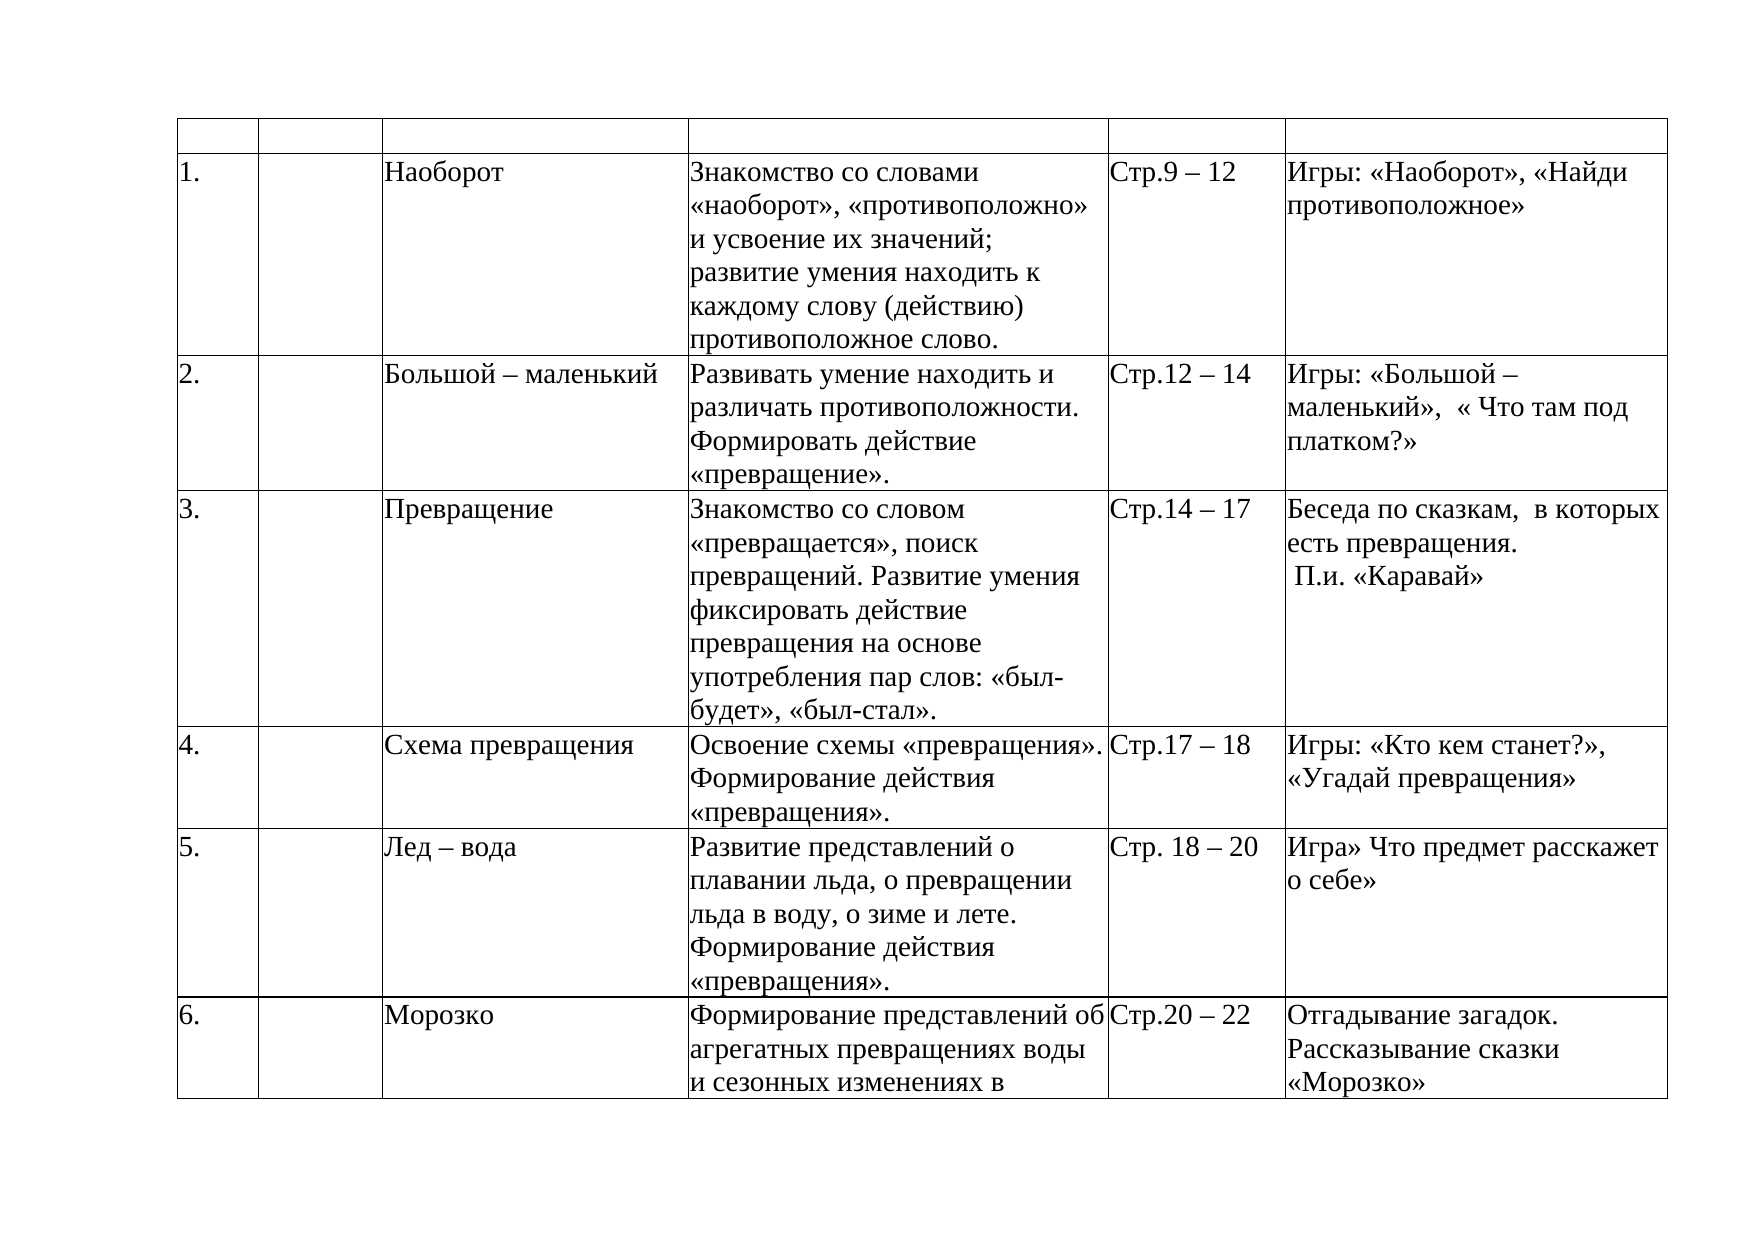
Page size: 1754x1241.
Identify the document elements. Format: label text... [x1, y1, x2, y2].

table_cell Стр. 18 – 20 [1109, 829, 1285, 996]
table_cell Формирование представлений об агрегатных превращениях воды и сезонных изменениях в [689, 998, 1108, 1098]
table_cell Игры: «Кто кем станет?», «Угадай превращения» [1286, 727, 1667, 828]
table_cell 1. [178, 154, 258, 355]
table_cell Наоборот [383, 154, 688, 355]
table_cell Освоение схемы «превращения». Формирование действия «превращения». [689, 727, 1108, 828]
table_cell Стр.14 – 17 [1109, 491, 1285, 726]
table_cell [259, 998, 382, 1098]
table_cell Стр.12 – 14 [1109, 356, 1285, 490]
table_cell Стр.9 – 12 [1109, 154, 1285, 355]
table_cell Знакомство со словами «наоборот», «противоположно» и усвоение их значений; развитие умения находить к каждому слову (действию) противоположное слово. [689, 154, 1108, 355]
table_cell Морозко [383, 998, 688, 1098]
table_cell [259, 829, 382, 996]
table_cell Стр.17 – 18 [1109, 727, 1285, 828]
table_cell [259, 491, 382, 726]
table_cell 3. [178, 491, 258, 726]
table_cell Беседа по сказкам, в которых есть превращения. П.и. «Каравай» [1286, 491, 1667, 726]
table_cell Стр.20 – 22 [1109, 998, 1285, 1098]
table_cell 5. [178, 829, 258, 996]
table_cell Большой – маленький [383, 356, 688, 490]
table_cell [689, 119, 1108, 153]
table_cell Превращение [383, 491, 688, 726]
table_cell Игры: «Наоборот», «Найди противоположное» [1286, 154, 1667, 355]
table_cell Развитие представлений о плавании льда, о превращении льда в воду, о зиме и лете. Формирование действия «превращения». [689, 829, 1108, 996]
table_cell Отгадывание загадок. Рассказывание сказки «Морозко» [1286, 998, 1667, 1098]
table_cell Знакомство со словом «превращается», поиск превращений. Развитие умения фиксировать действие превращения на основе употребления пар слов: «был-будет», «был-стал». [689, 491, 1108, 726]
table_cell Развивать умение находить и различать противоположности. Формировать действие «превращение». [689, 356, 1108, 490]
table_cell [383, 119, 688, 153]
table_cell 6. [178, 998, 258, 1098]
table_cell [259, 727, 382, 828]
table_cell Лед – вода [383, 829, 688, 996]
table_cell 2. [178, 356, 258, 490]
table_cell [1286, 119, 1667, 153]
table_cell 4. [178, 727, 258, 828]
table_cell [1109, 119, 1285, 153]
table_cell [259, 154, 382, 355]
table_cell [259, 356, 382, 490]
table_cell [259, 119, 382, 153]
table_cell Схема превращения [383, 727, 688, 828]
table_cell Игра» Что предмет расскажет о себе» [1286, 829, 1667, 996]
table_cell [178, 119, 258, 153]
table_cell Игры: «Большой – маленький», « Что там под платком?» [1286, 356, 1667, 490]
